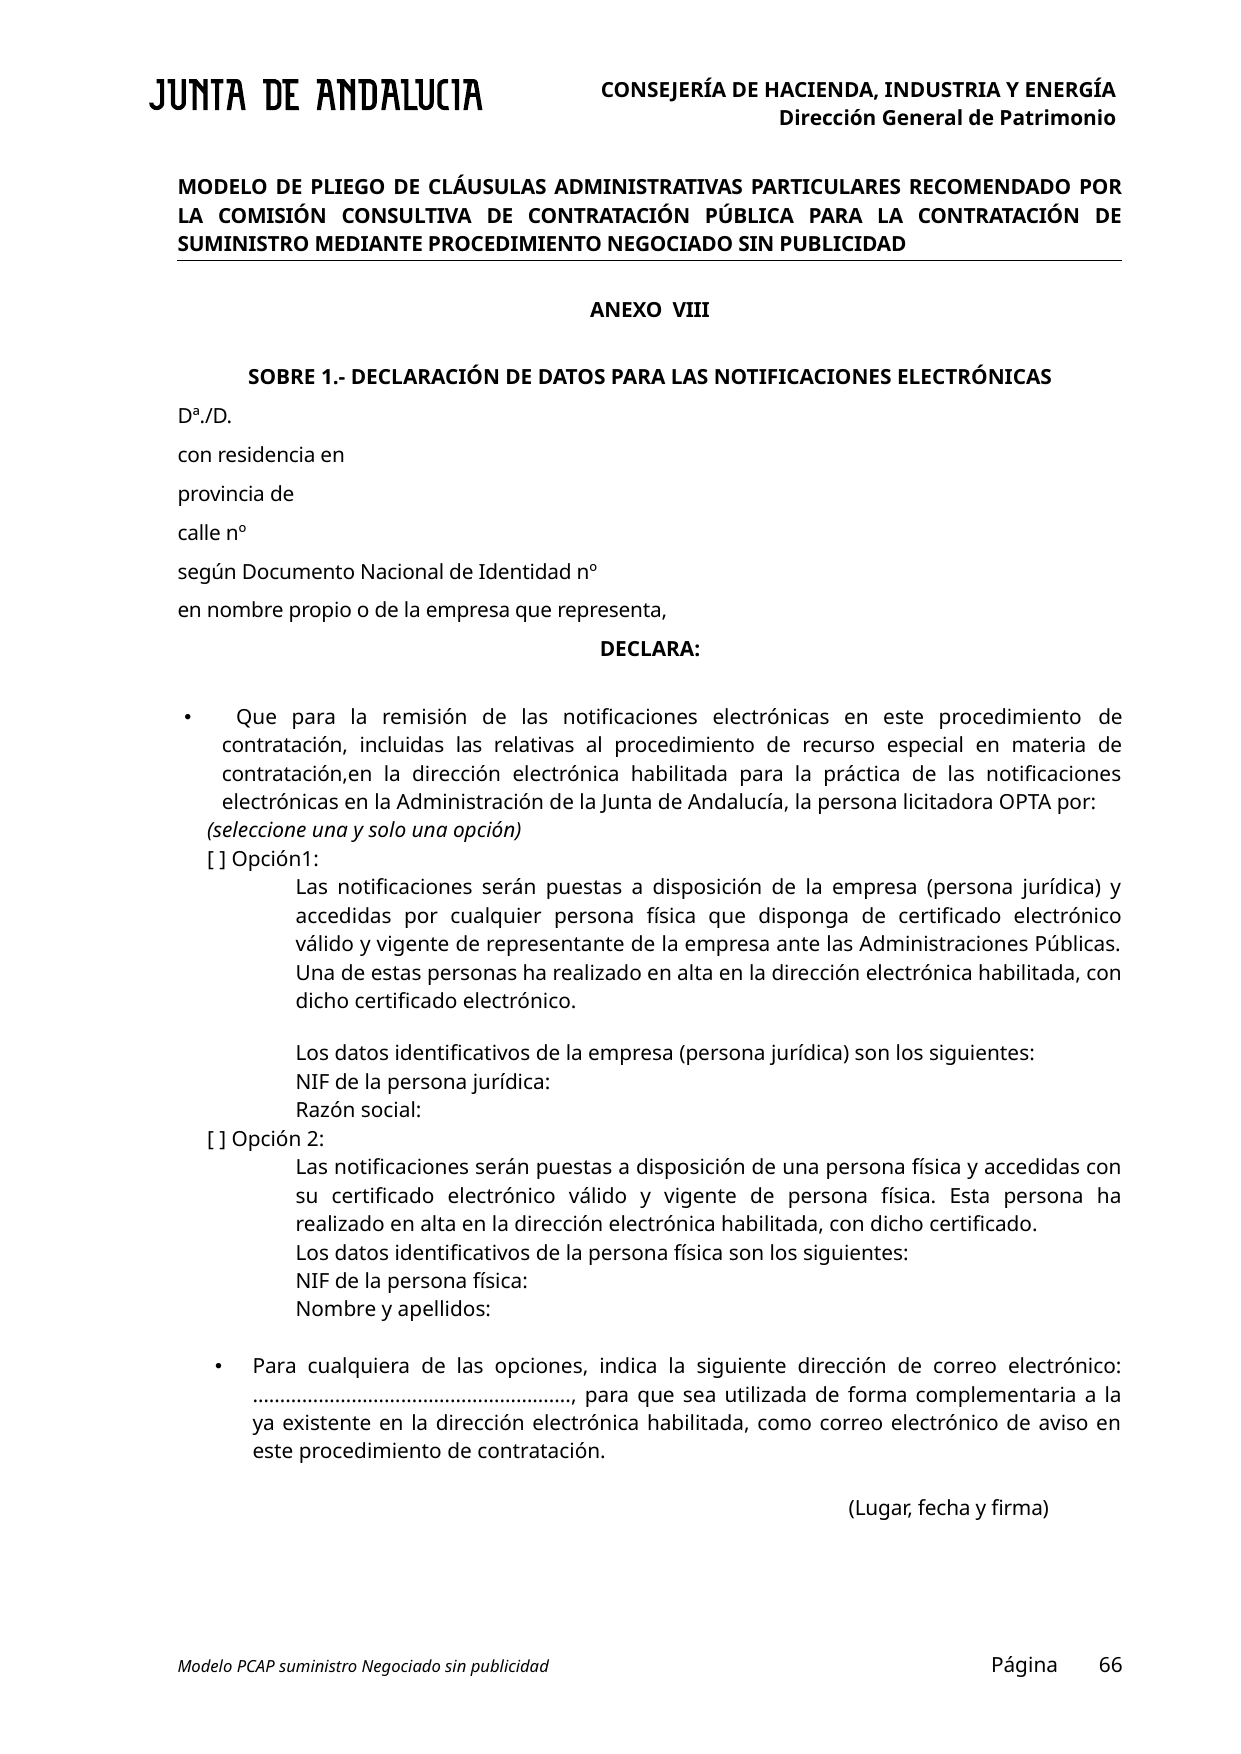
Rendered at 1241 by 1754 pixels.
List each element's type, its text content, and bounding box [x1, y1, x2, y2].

text (Lugar, fecha y firma) [177, 1493, 1049, 1522]
text NIF de la persona física: [295, 1266, 1122, 1294]
text NIF de la persona jurídica: [295, 1067, 1122, 1095]
text Dª./D. [177, 401, 1196, 430]
text provincia de [177, 479, 1196, 507]
text calle nº [177, 518, 1196, 546]
list Que para la remisión de las notificaciones electrónicas en este procedimiento de contratación, incluidas las relativas al procedimiento de recurso especial en materia de contratación,en la dirección electrónica habilitada para la práctica de las notificaciones electrónicas en la Administración de la Junta de Andalucía, la persona licitadora OPTA por: [184, 702, 1122, 816]
text (seleccione una y solo una opción) [207, 816, 1122, 844]
list Para cualquiera de las opciones, indica la siguiente dirección de correo electrónico:…………………………………………………., para que sea utilizada de forma complementaria a la ya existente en la dirección electrónica habilitada, como correo electrónico de aviso en este procedimiento de contratación. [215, 1351, 1122, 1465]
text DECLARA: [177, 634, 1122, 663]
list MODELO DE PLIEGO DE CLÁUSULAS ADMINISTRATIVAS PARTICULARES RECOMENDADO POR LA COMISIÓN CONSULTIVA DE CONTRATACIÓN PÚBLICA PARA LA CONTRATACIÓN DE SUMINISTRO MEDIANTE PROCEDIMIENTO NEGOCIADO SIN PUBLICIDAD [177, 172, 1122, 260]
text ANEXO VIII [177, 295, 1122, 324]
text [ ] Opción 2: [207, 1124, 1122, 1152]
text en nombre propio o de la empresa que representa, [177, 596, 1196, 624]
text Las notificaciones serán puestas a disposición de una persona física y accedidas con su certificado electrónico válido y vigente de persona física. Esta persona ha realizado en alta en la dirección electrónica habilitada, con dicho certificado. [295, 1152, 1122, 1238]
text Los datos identificativos de la persona física son los siguientes: [295, 1238, 1122, 1266]
text [ ] Opción1: [207, 844, 1122, 872]
text Los datos identificativos de la empresa (persona jurídica) son los siguientes: [295, 1038, 1122, 1067]
text SOBRE 1.- DECLARACIÓN DE DATOS PARA LAS NOTIFICACIONES ELECTRÓNICAS [177, 362, 1122, 391]
text con residencia en [177, 440, 1196, 469]
text Las notificaciones serán puestas a disposición de la empresa (persona jurídica) y accedidas por cualquier persona física que disponga de certificado electrónico válido y vigente de representante de la empresa ante las Administraciones Públicas. Una de estas personas ha realizado en alta en la dirección electrónica habilitada, con dicho certificado electrónico. [295, 872, 1122, 1014]
text según Documento Nacional de Identidad nº [177, 557, 1196, 585]
text Razón social: [295, 1095, 1122, 1124]
text Nombre y apellidos: [295, 1294, 1122, 1323]
